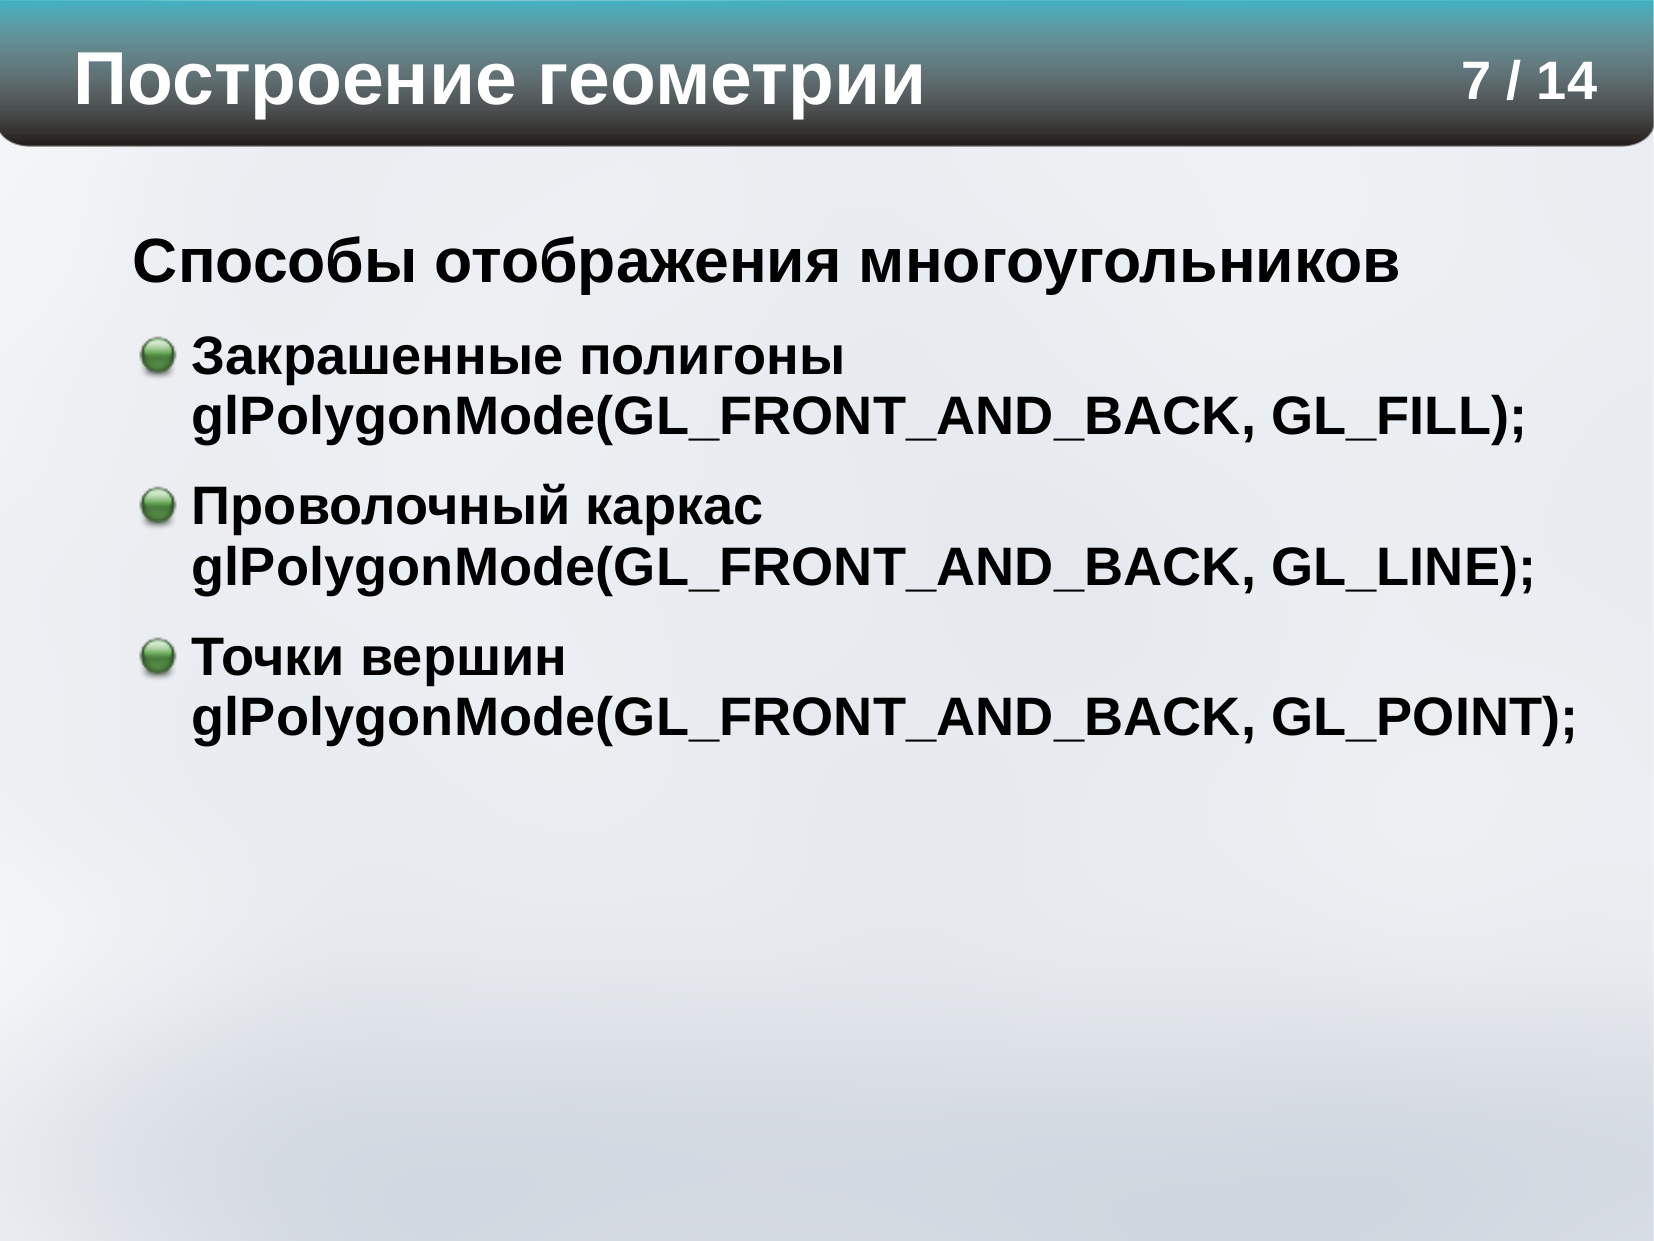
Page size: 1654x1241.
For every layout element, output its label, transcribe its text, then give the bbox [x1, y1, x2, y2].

text_box <номер> / 14 [1446, 42, 1654, 119]
text_box Построение геометрии [59, 29, 1418, 129]
text_box Способы отображения многоугольников Закрашенные полигоны glPolygonMode(GL_FRONT_AND_BACK, GL_FILL); Проволочный каркас glPolygonMode(GL_FRONT_AND_BACK, GL_LINE); Точки вершин glPolygonMode(GL_FRONT_AND_BACK, GL_POINT); [118, 218, 1625, 755]
picture [0, 0, 1654, 1241]
